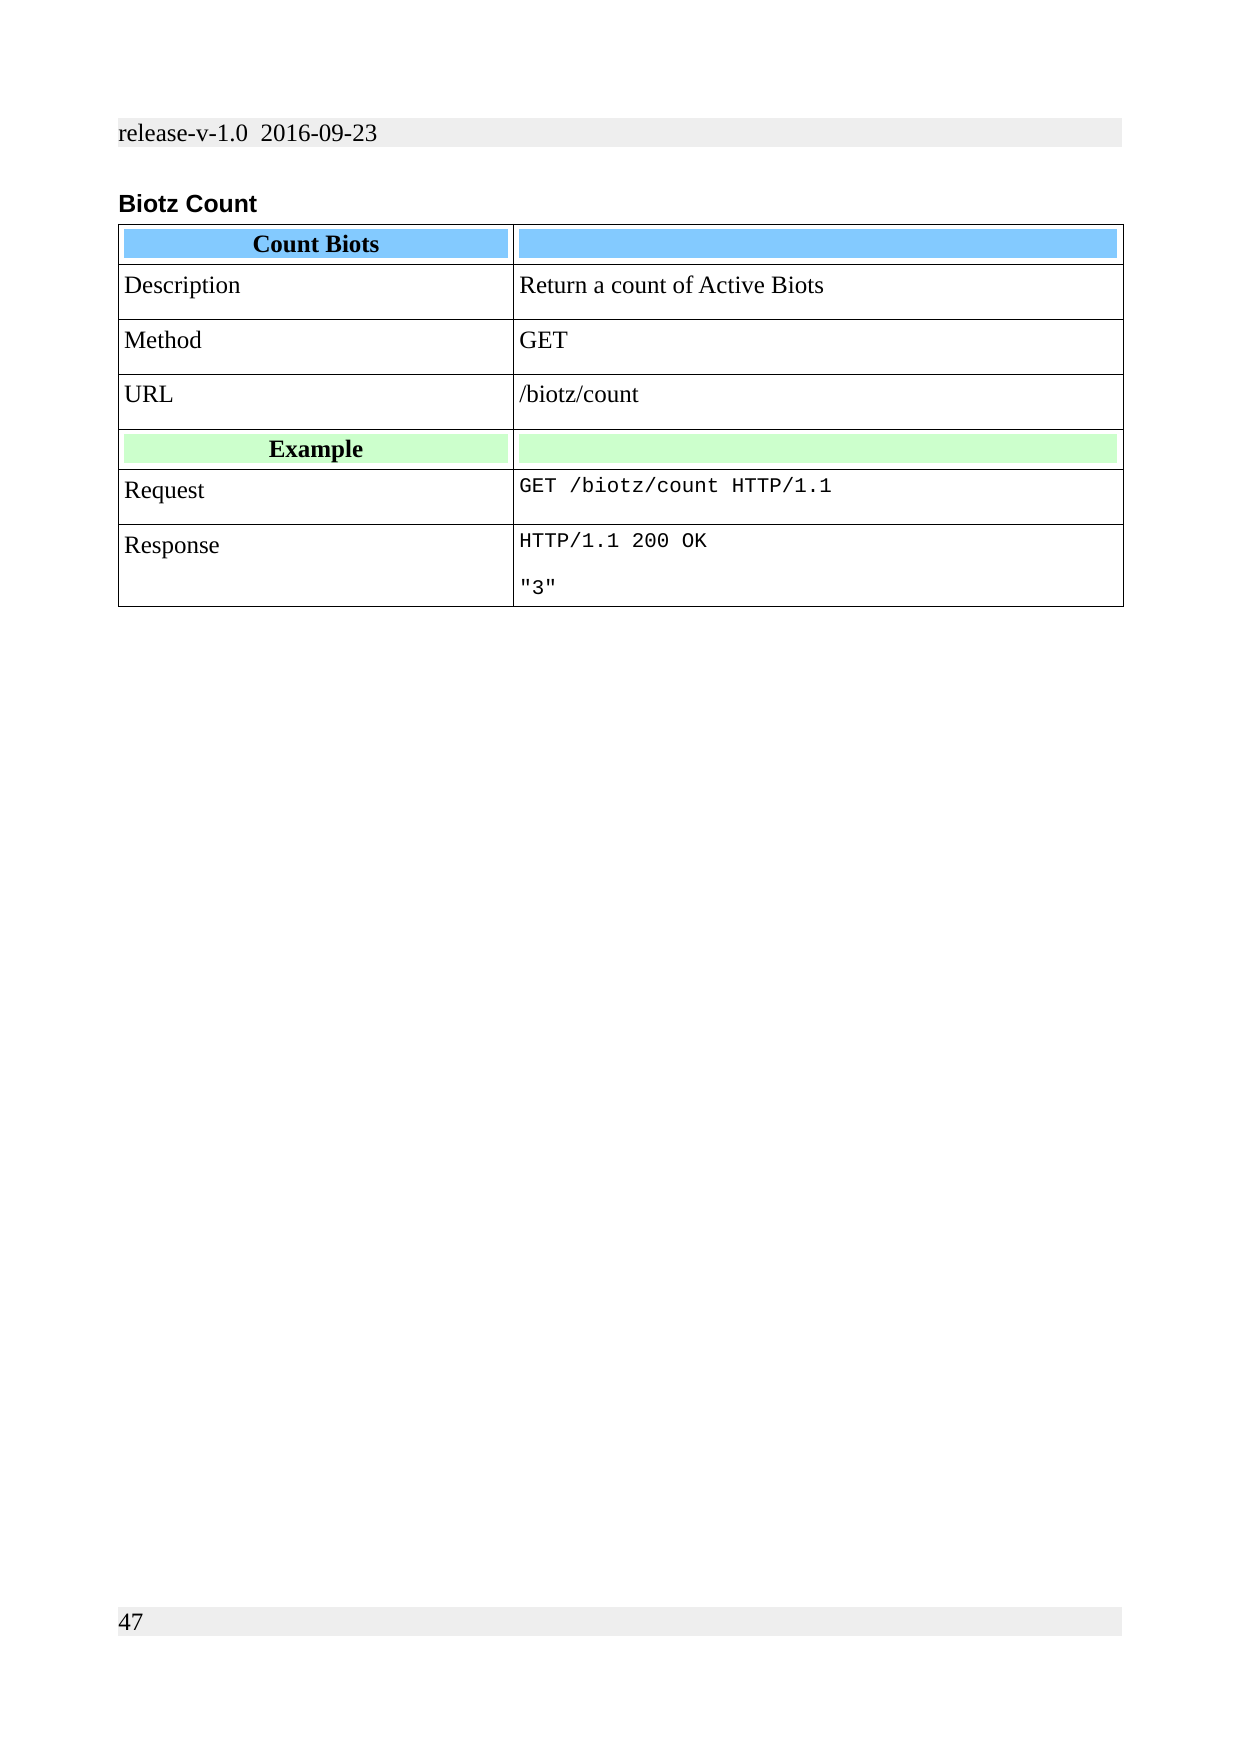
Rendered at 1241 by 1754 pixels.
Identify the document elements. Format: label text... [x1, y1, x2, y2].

table_cell [514, 430, 1123, 469]
subtitle Biotz Count [118, 189, 1122, 217]
table_cell Method [119, 320, 513, 374]
table_cell URL [119, 375, 513, 429]
table_header GET /biotz/count HTTP/1.1 [514, 470, 1123, 524]
table_cell /biotz/count [514, 375, 1123, 429]
table_header Count Biots [119, 225, 513, 264]
table_cell Response [119, 525, 513, 606]
table_cell Description [119, 265, 513, 319]
table_cell HTTP/1.1 200 OK "3" [514, 525, 1123, 606]
table_cell Return a count of Active Biots [514, 265, 1123, 319]
table_header Request [119, 470, 513, 524]
table_header [514, 225, 1123, 264]
table_cell Example [119, 430, 513, 469]
table_cell GET [514, 320, 1123, 374]
